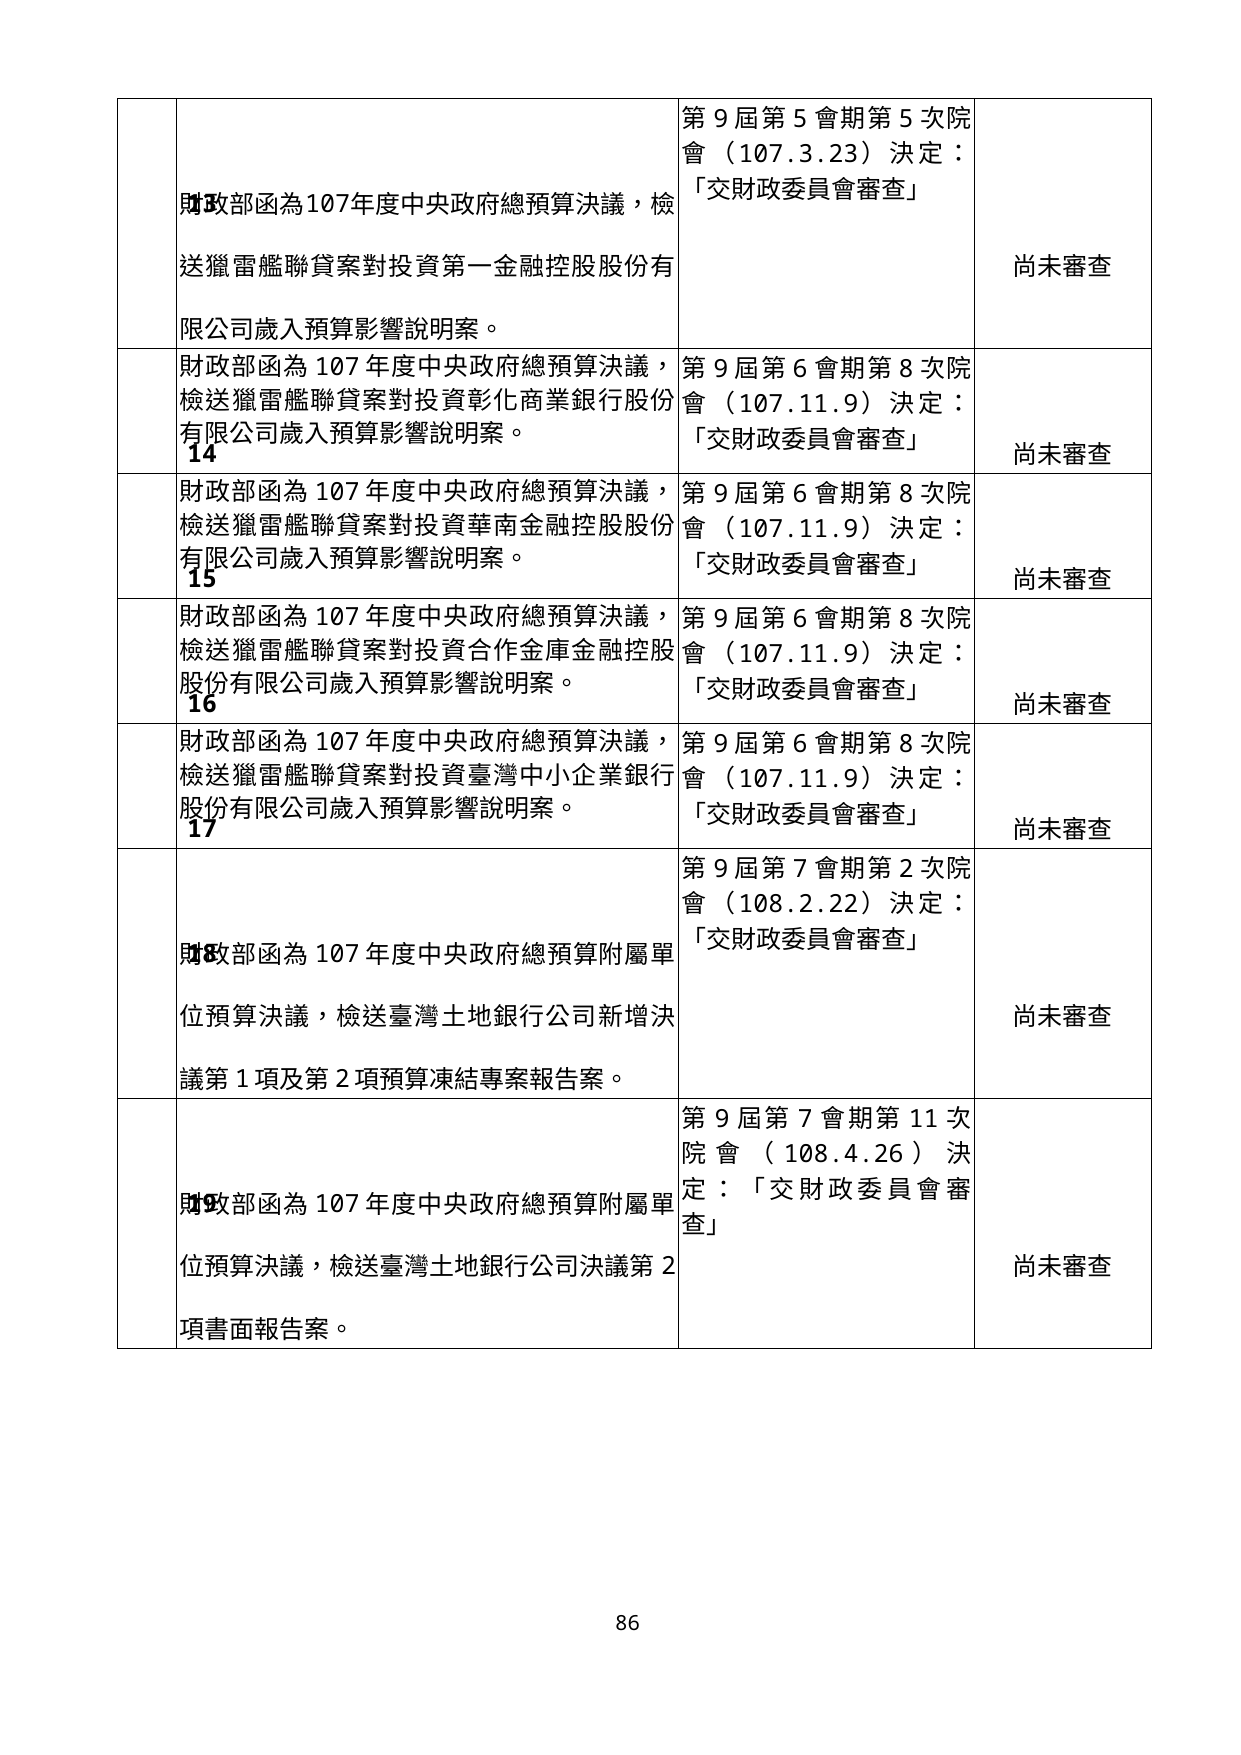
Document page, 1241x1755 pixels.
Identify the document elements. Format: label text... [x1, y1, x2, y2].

table_cell [118, 349, 176, 473]
table_cell [118, 1099, 176, 1348]
table_cell 尚未審查 [975, 724, 1151, 848]
table_cell 尚未審查 [975, 599, 1151, 723]
table_cell 財政部函為107年度中央政府總預算決議，檢送獵雷艦聯貸案對投資彰化商業銀行股份有限公司歲入預算影響說明案。 [177, 349, 678, 473]
table_cell [118, 99, 176, 348]
table_cell 第9屆第5會期第5次院會（107.3.23）決定：「交財政委員會審查」 [679, 99, 974, 348]
table_cell 尚未審查 [975, 349, 1151, 473]
table_cell 第9屆第6會期第8次院會（107.11.9）決定：「交財政委員會審查」 [679, 724, 974, 848]
table_cell [118, 724, 176, 848]
table_cell 尚未審查 [975, 474, 1151, 598]
table_cell 尚未審查 [975, 99, 1151, 348]
table_cell [118, 849, 176, 1098]
table_cell 尚未審查 [975, 1099, 1151, 1348]
table_cell 第9屆第7會期第11次院會（108.4.26）決定：「交財政委員會審查」 [679, 1099, 974, 1348]
table_cell 第9屆第6會期第8次院會（107.11.9）決定：「交財政委員會審查」 [679, 599, 974, 723]
table_cell [118, 599, 176, 723]
table_cell 第9屆第7會期第2次院會（108.2.22）決定：「交財政委員會審查」 [679, 849, 974, 1098]
table_cell [118, 474, 176, 598]
table_cell 第9屆第6會期第8次院會（107.11.9）決定：「交財政委員會審查」 [679, 474, 974, 598]
table_cell 第9屆第6會期第8次院會（107.11.9）決定：「交財政委員會審查」 [679, 349, 974, 473]
table_cell 財政部函為107年度中央政府總預算附屬單位預算決議，檢送臺灣土地銀行公司決議第2項書面報告案。 [177, 1099, 678, 1348]
table_cell 財政部函為107年度中央政府總預算決議，檢送獵雷艦聯貸案對投資合作金庫金融控股股份有限公司歲入預算影響說明案。 [177, 599, 678, 723]
table_cell 財政部函為107年度中央政府總預算決議，檢送獵雷艦聯貸案對投資臺灣中小企業銀行股份有限公司歲入預算影響說明案。 [177, 724, 678, 848]
table_cell 財政部函為107年度中央政府總預算決議，檢送獵雷艦聯貸案對投資第一金融控股股份有限公司歲入預算影響說明案。 [177, 99, 678, 348]
table_cell 財政部函為107年度中央政府總預算決議，檢送獵雷艦聯貸案對投資華南金融控股股份有限公司歲入預算影響說明案。 [177, 474, 678, 598]
table_cell 尚未審查 [975, 849, 1151, 1098]
table_cell 財政部函為107年度中央政府總預算附屬單位預算決議，檢送臺灣土地銀行公司新增決議第1項及第2項預算凍結專案報告案。 [177, 849, 678, 1098]
